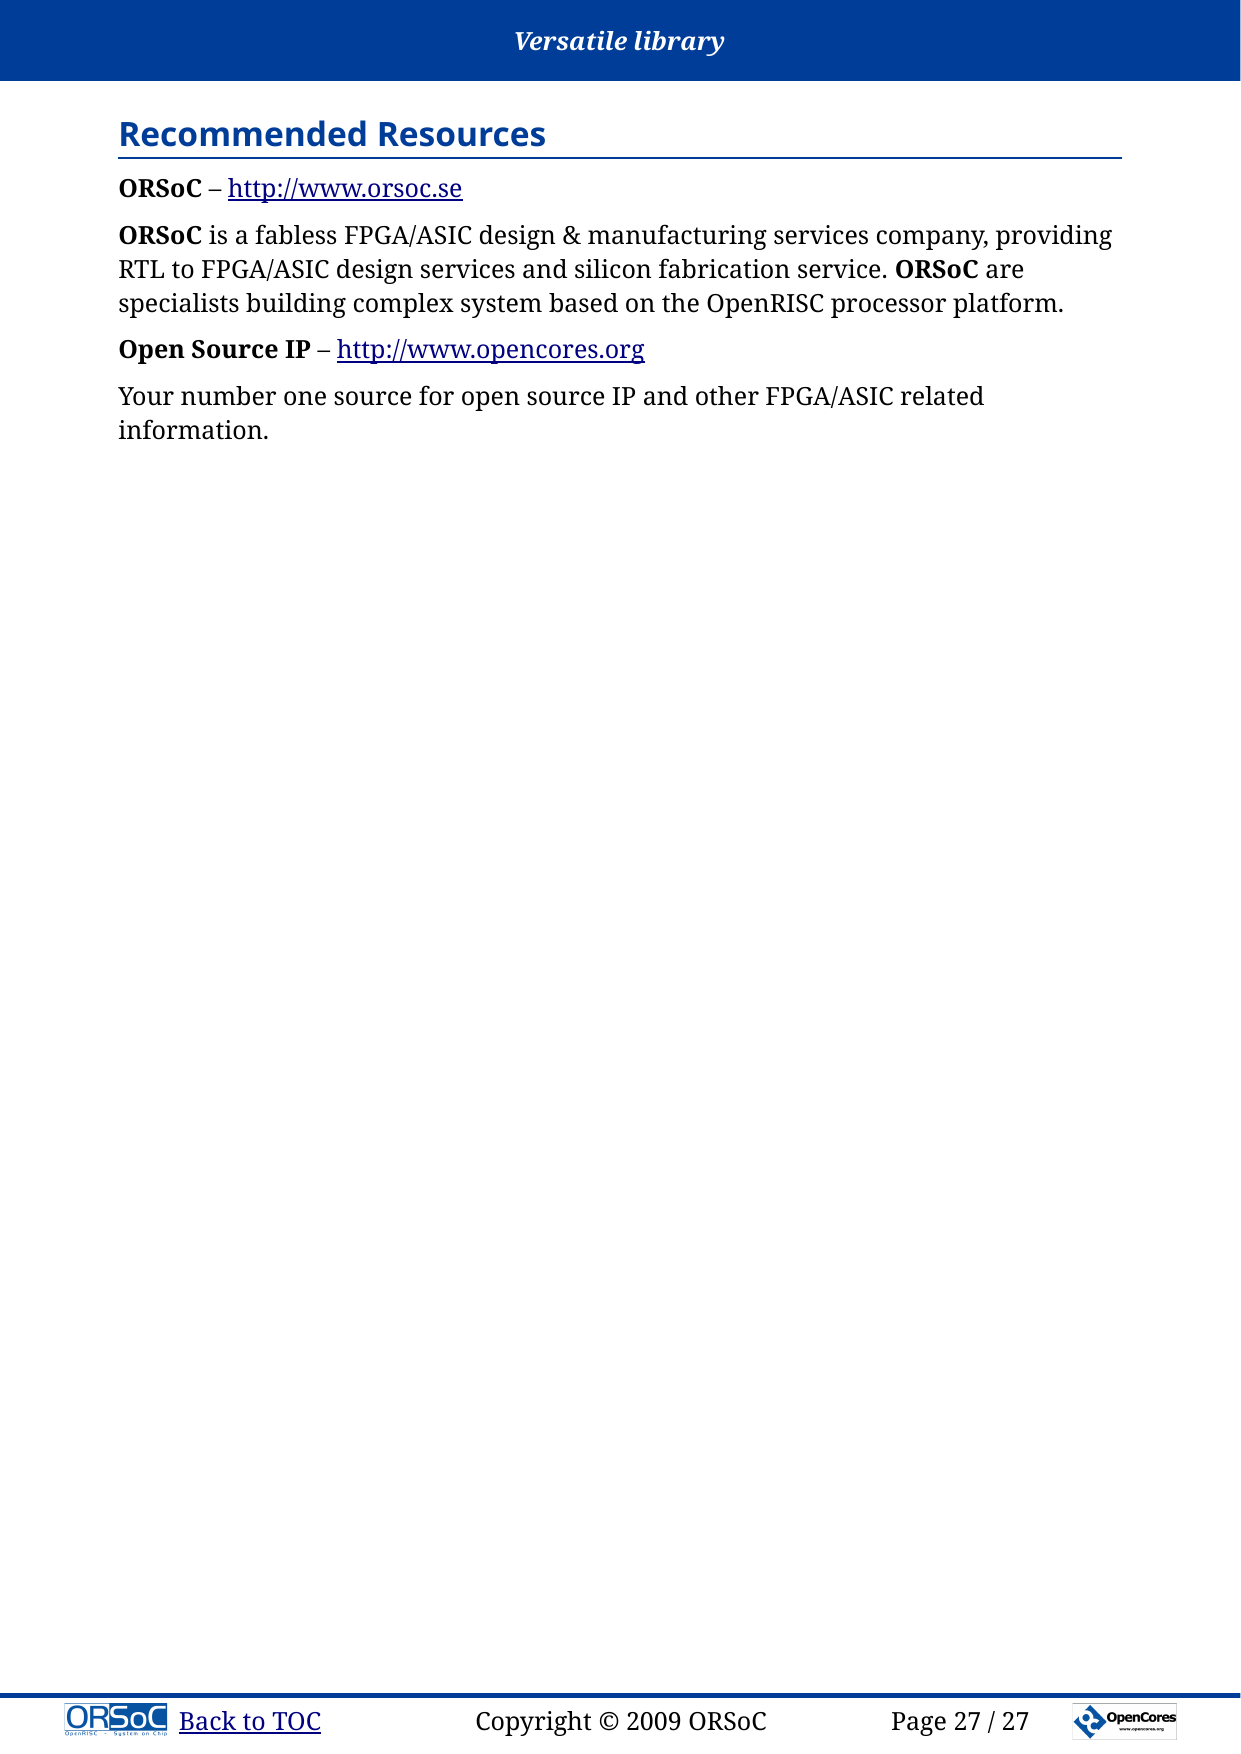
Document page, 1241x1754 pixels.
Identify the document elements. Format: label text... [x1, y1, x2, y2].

text Open Source IP – http://www.opencores.org [118, 332, 1122, 366]
text ORSoC – http://www.orsoc.se [118, 171, 1122, 205]
subtitle Recommended Resources [118, 111, 1122, 157]
text ORSoC is a fabless FPGA/ASIC design & manufacturing services company, providing RTL to FPGA/ASIC design services and silicon fabrication service. ORSoC are specialists building complex system based on the OpenRISC processor platform. [118, 217, 1122, 319]
picture [1072, 1703, 1177, 1740]
text Your number one source for open source IP and other FPGA/ASIC related information. [118, 378, 1122, 447]
picture [64, 1703, 168, 1736]
